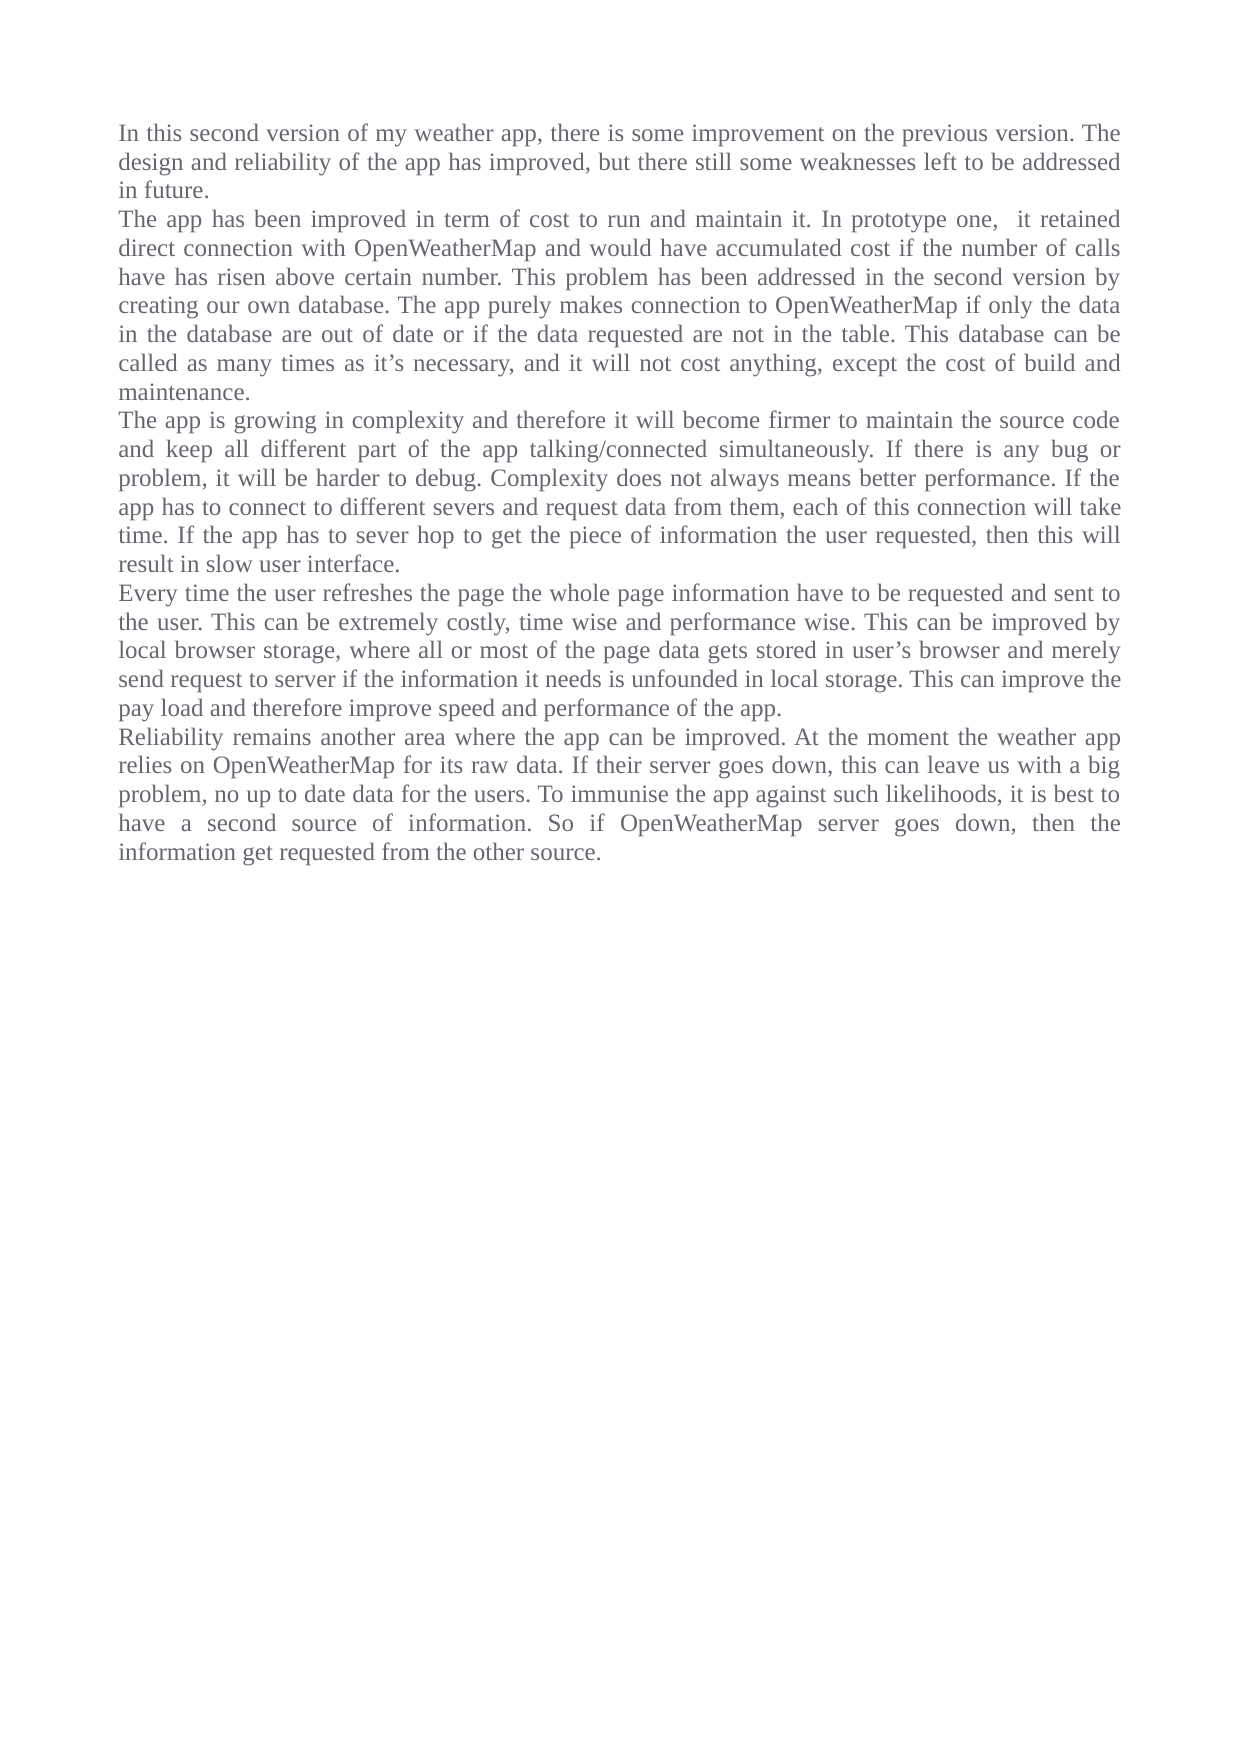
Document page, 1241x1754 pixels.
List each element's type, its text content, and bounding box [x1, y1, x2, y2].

text Reliability remains another area where the app can be improved. At the moment the weather app relies on OpenWeatherMap for its raw data. If their server goes down, this can leave us with a big problem, no up to date data for the users. To immunise the app against such likelihoods, it is best to have a second source of information. So if OpenWeatherMap server goes down, then the information get requested from the other source. [118, 722, 1122, 866]
text In this second version of my weather app, there is some improvement on the previous version. The design and reliability of the app has improved, but there still some weaknesses left to be addressed in future. [118, 118, 1122, 204]
text The app is growing in complexity and therefore it will become firmer to maintain the source code and keep all different part of the app talking/connected simultaneously. If there is any bug or problem, it will be harder to debug. Complexity does not always means better performance. If the app has to connect to different severs and request data from them, each of this connection will take time. If the app has to sever hop to get the piece of information the user requested, then this will result in slow user interface. [118, 406, 1122, 578]
text Every time the user refreshes the page the whole page information have to be requested and sent to the user. This can be extremely costly, time wise and performance wise. This can be improved by local browser storage, where all or most of the page data gets stored in user’s browser and merely send request to server if the information it needs is unfounded in local storage. This can improve the pay load and therefore improve speed and performance of the app. [118, 578, 1122, 722]
text The app has been improved in term of cost to run and maintain it. In prototype one, it retained direct connection with OpenWeatherMap and would have accumulated cost if the number of calls have has risen above certain number. This problem has been addressed in the second version by creating our own database. The app purely makes connection to OpenWeatherMap if only the data in the database are out of date or if the data requested are not in the table. This database can be called as many times as it’s necessary, and it will not cost anything, except the cost of build and maintenance. [118, 204, 1122, 406]
